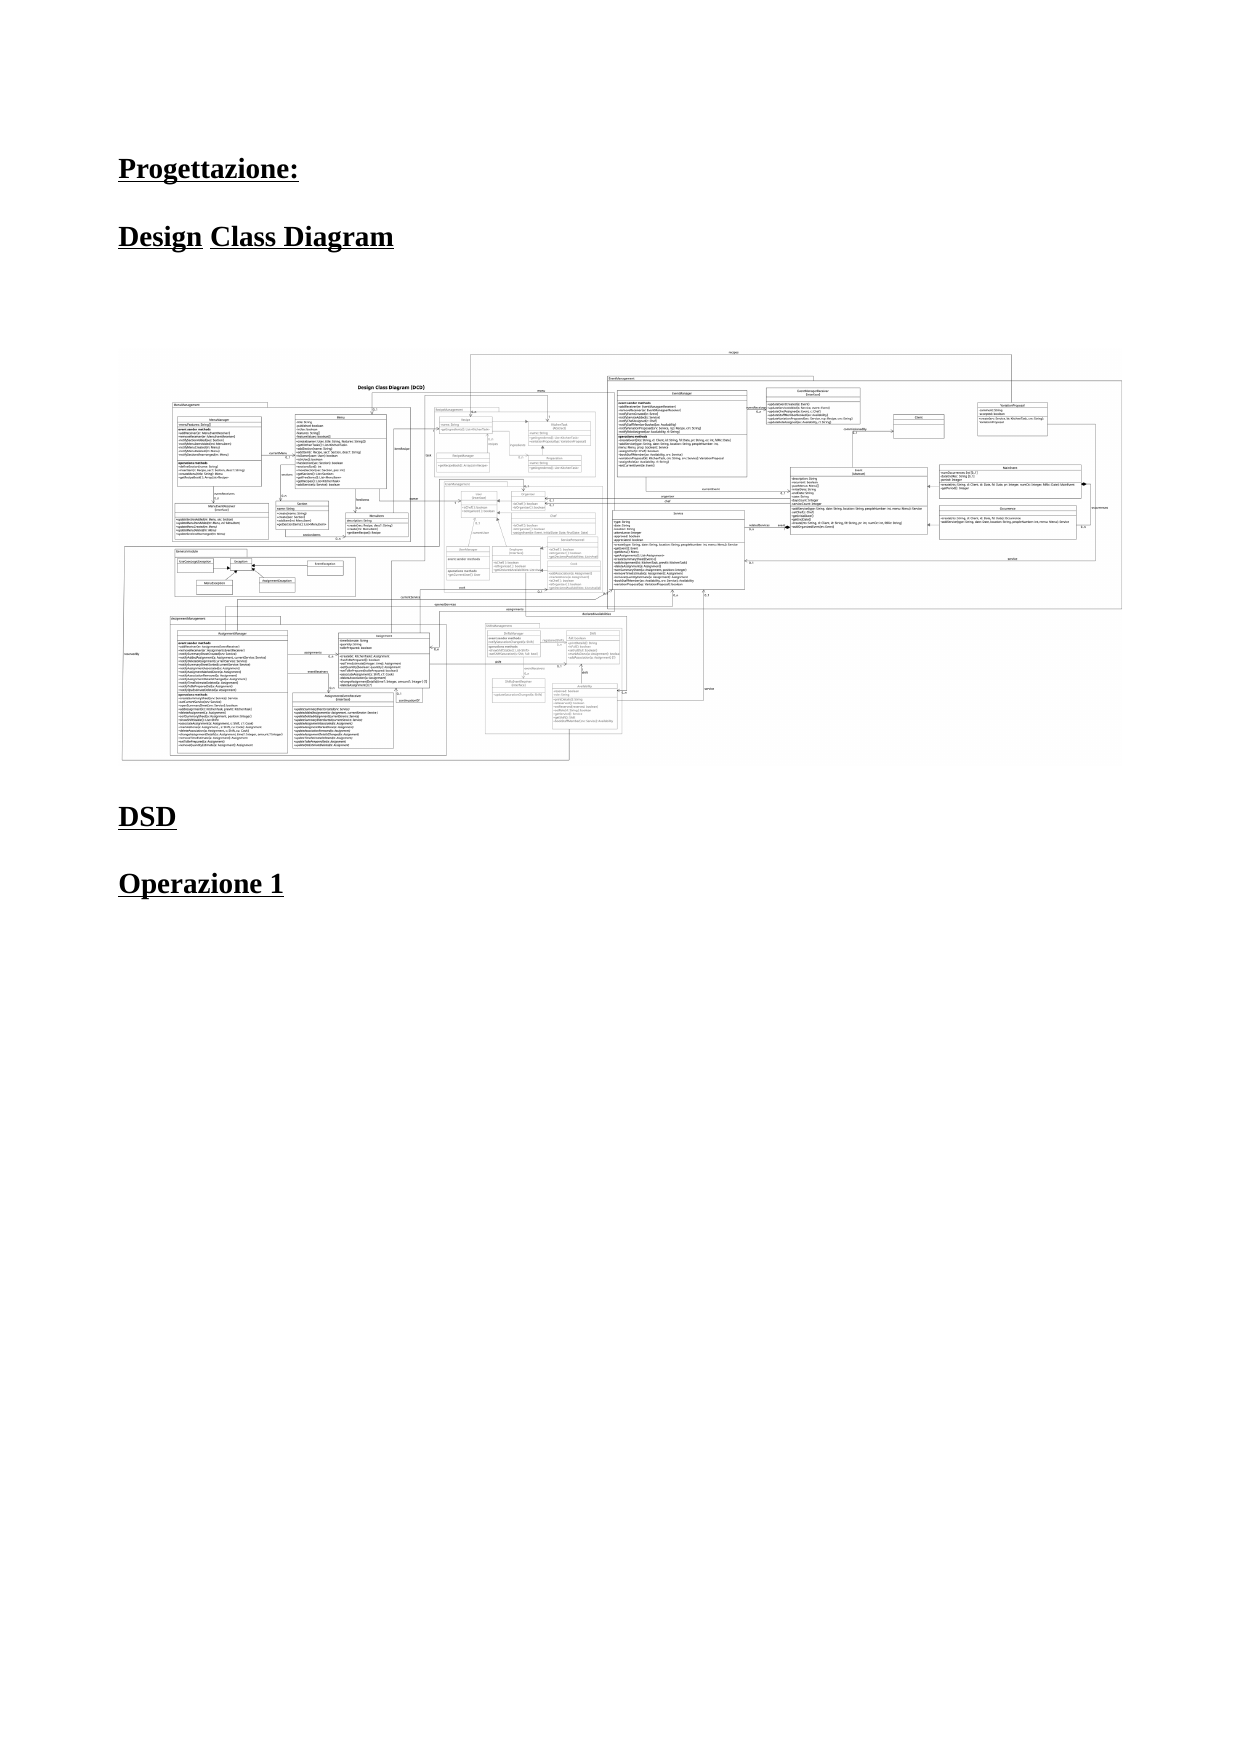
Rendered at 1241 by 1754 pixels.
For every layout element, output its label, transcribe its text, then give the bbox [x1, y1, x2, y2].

text DSD [118, 799, 1122, 833]
picture [118, 348, 1123, 766]
text Progettazione: [118, 152, 1122, 185]
text Design Class Diagram [118, 219, 1122, 252]
text Operazione 1 [118, 867, 1122, 900]
